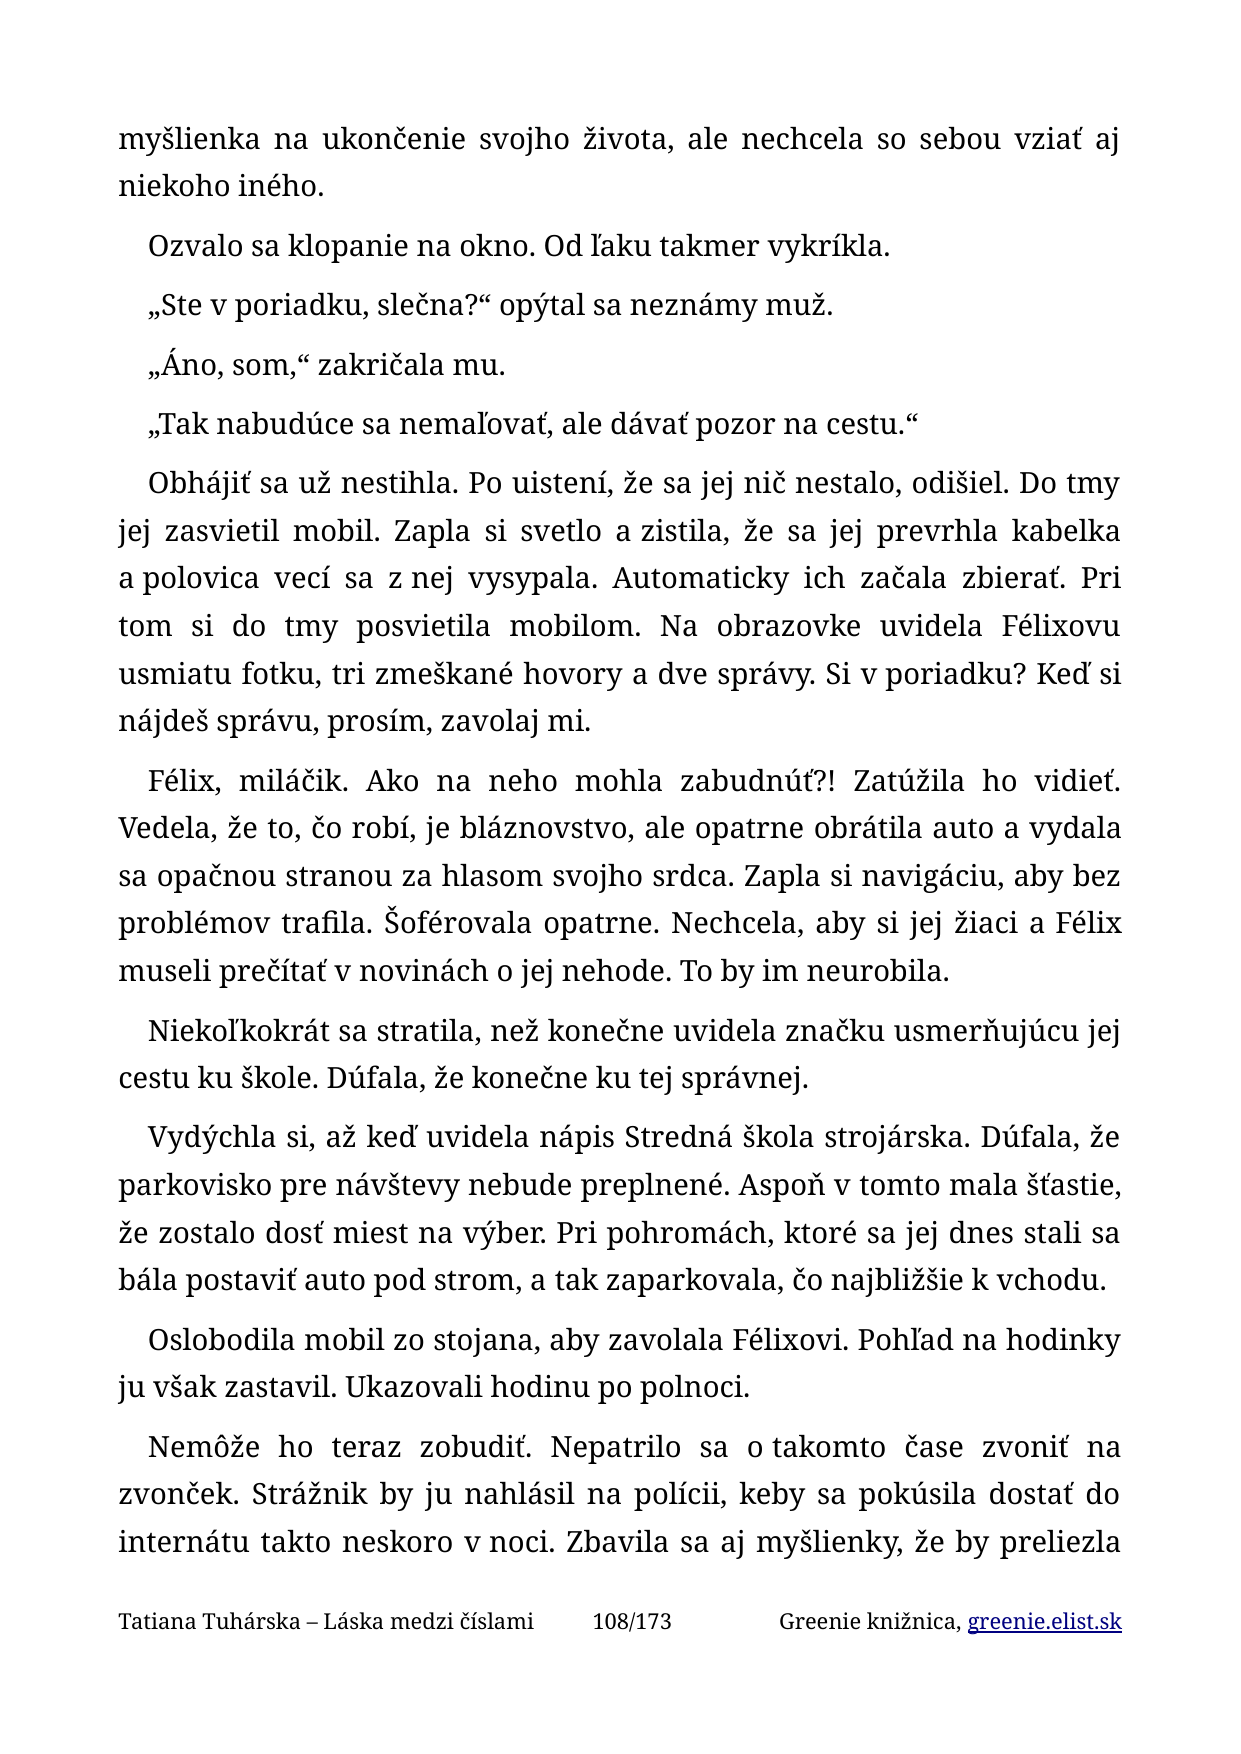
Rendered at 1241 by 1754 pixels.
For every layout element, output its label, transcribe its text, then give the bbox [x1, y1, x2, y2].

text „Ste v poriadku, slečna?“ opýtal sa neznámy muž. [118, 284, 1122, 324]
text Niekoľkokrát sa stratila, než konečne uvidela značku usmerňujúcu jej cestu ku škole. Dúfala, že konečne ku tej správnej. [118, 1010, 1122, 1097]
text „Tak nabudúce sa nemaľovať, ale dávať pozor na cestu.“ [118, 403, 1122, 443]
text Ozvalo sa klopanie na okno. Od ľaku takmer vykríkla. [118, 225, 1122, 265]
text Félix, miláčik. Ako na neho mohla zabudnúť?! Zatúžila ho vidieť. Vedela, že to, čo robí, je bláznovstvo, ale opatrne obrátila auto a vydala sa opačnou stranou za hlasom svojho srdca. Zapla si navigáciu, aby bez problémov trafila. Šoférovala opatrne. Nechcela, aby si jej žiaci a Félix museli prečítať v novinách o jej nehode. To by im neurobila. [118, 760, 1122, 990]
text Nemôže ho teraz zobudiť. Nepatrilo sa o takomto čase zvoniť na zvonček. Strážnik by ju nahlásil na polícii, keby sa pokúsila dostať do internátu takto neskoro v noci. Zbavila sa aj myšlienky, že by preliezla [118, 1426, 1122, 1561]
text „Áno, som,“ zakričala mu. [118, 344, 1122, 383]
text Obhájiť sa už nestihla. Po uistení, že sa jej nič nestalo, odišiel. Do tmy jej zasvietil mobil. Zapla si svetlo a zistila, že sa jej prevrhla kabelka a polovica vecí sa z nej vysypala. Automaticky ich začala zbierať. Pri tom si do tmy posvietila mobilom. Na obrazovke uvidela Félixovu usmiatu fotku, tri zmeškané hovory a dve správy. Si v poriadku? Keď si nájdeš správu, prosím, zavolaj mi. [118, 463, 1122, 740]
text Oslobodila mobil zo stojana, aby zavolala Félixovi. Pohľad na hodinky ju však zastavil. Ukazovali hodinu po polnoci. [118, 1319, 1122, 1406]
text Vydýchla si, až keď uvidela nápis Stredná škola strojárska. Dúfala, že parkovisko pre návštevy nebude preplnené. Aspoň v tomto mala šťastie, že zostalo dosť miest na výber. Pri pohromách, ktoré sa jej dnes stali sa bála postaviť auto pod strom, a tak zaparkovala, čo najbližšie k vchodu. [118, 1117, 1122, 1299]
text myšlienka na ukončenie svojho života, ale nechcela so sebou vziať aj niekoho iného. [118, 118, 1122, 205]
